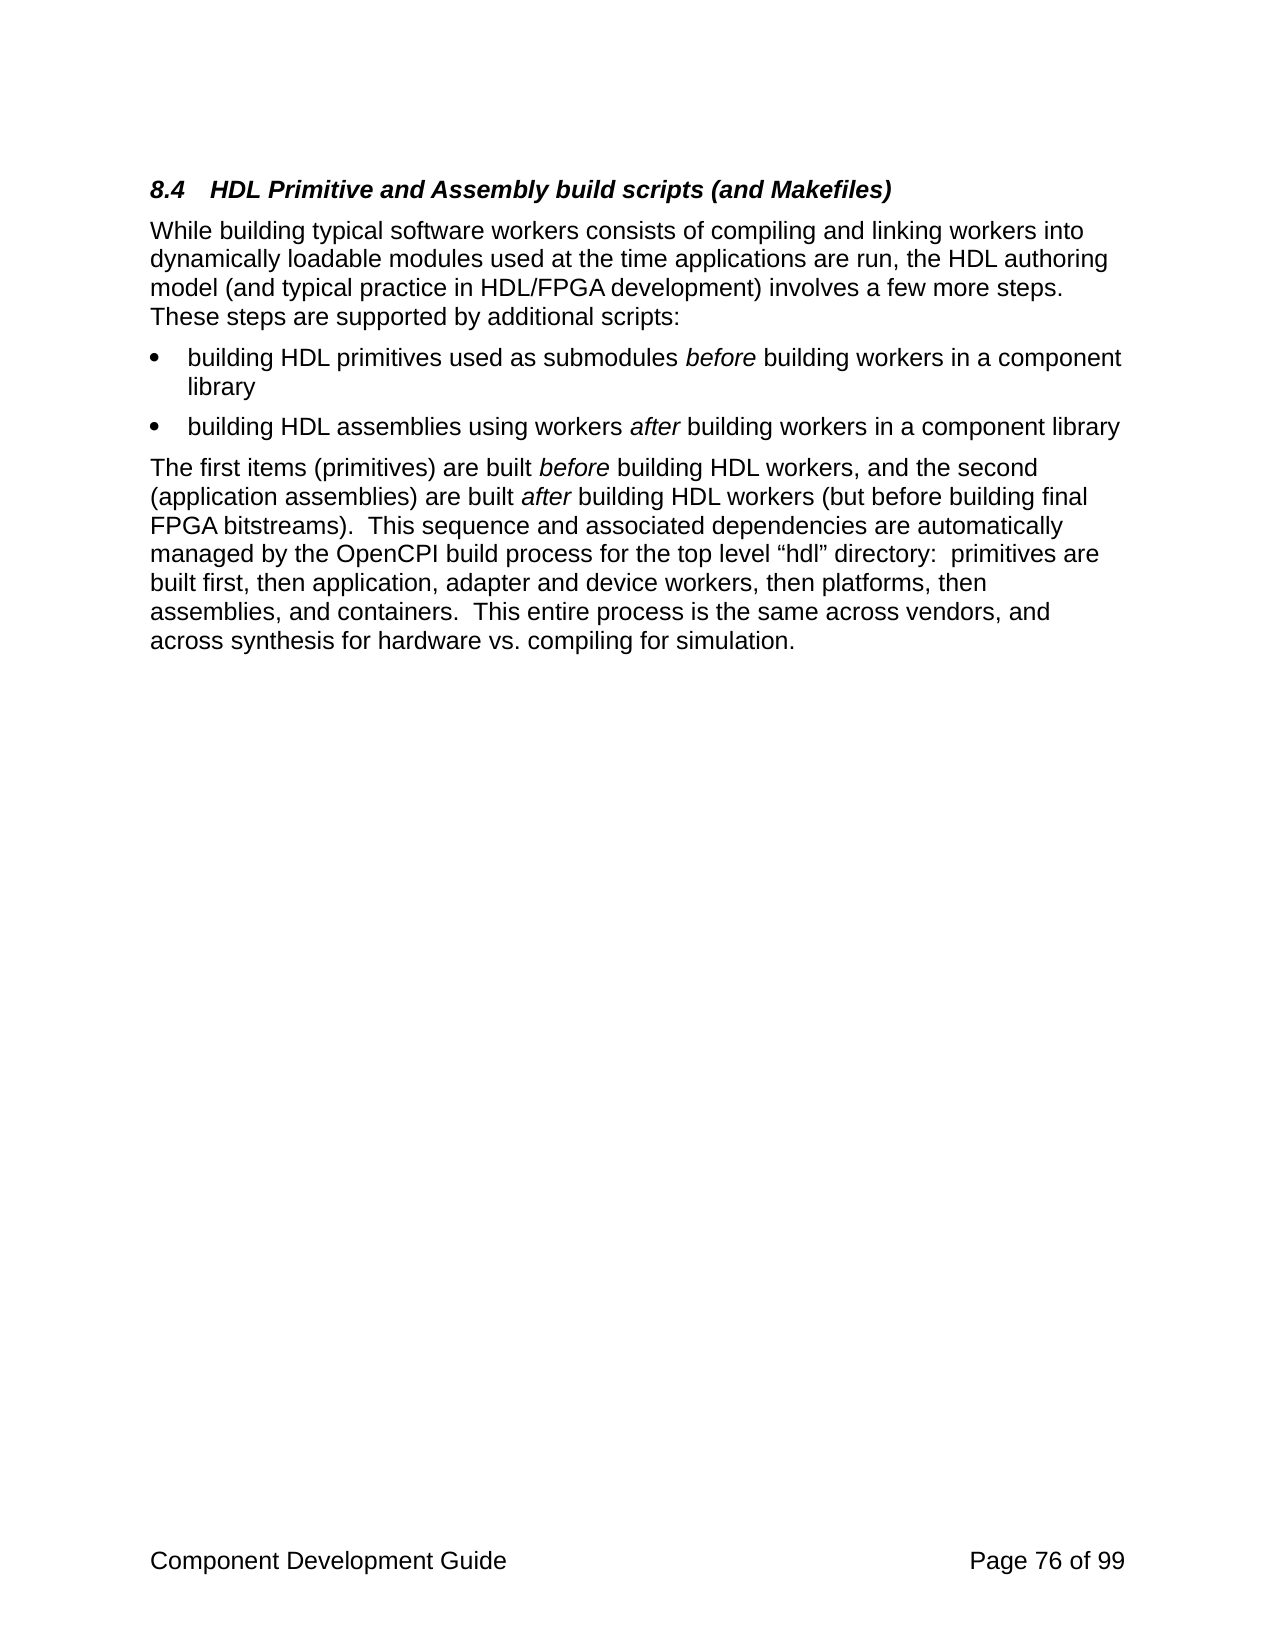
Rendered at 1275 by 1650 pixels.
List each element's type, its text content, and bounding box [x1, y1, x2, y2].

list building HDL primitives used as submodules before building workers in a component library [150, 343, 1125, 400]
text The first items (primitives) are built before building HDL workers, and the second (application assemblies) are built after building HDL workers (but before building final FPGA bitstreams). This sequence and associated dependencies are automatically managed by the OpenCPI build process for the top level “hdl” directory: primitives are built first, then application, adapter and device workers, then platforms, then assemblies, and containers. This entire process is the same across vendors, and across synthesis for hardware vs. compiling for simulation. [150, 453, 1125, 654]
text While building typical software workers consists of compiling and linking workers into dynamically loadable modules used at the time applications are run, the HDL authoring model (and typical practice in HDL/FPGA development) involves a few more steps. These steps are supported by additional scripts: [150, 216, 1125, 331]
list building HDL assemblies using workers after building workers in a component library [150, 412, 1125, 441]
subtitle HDL Primitive and Assembly build scripts (and Makefiles) [150, 175, 1125, 204]
